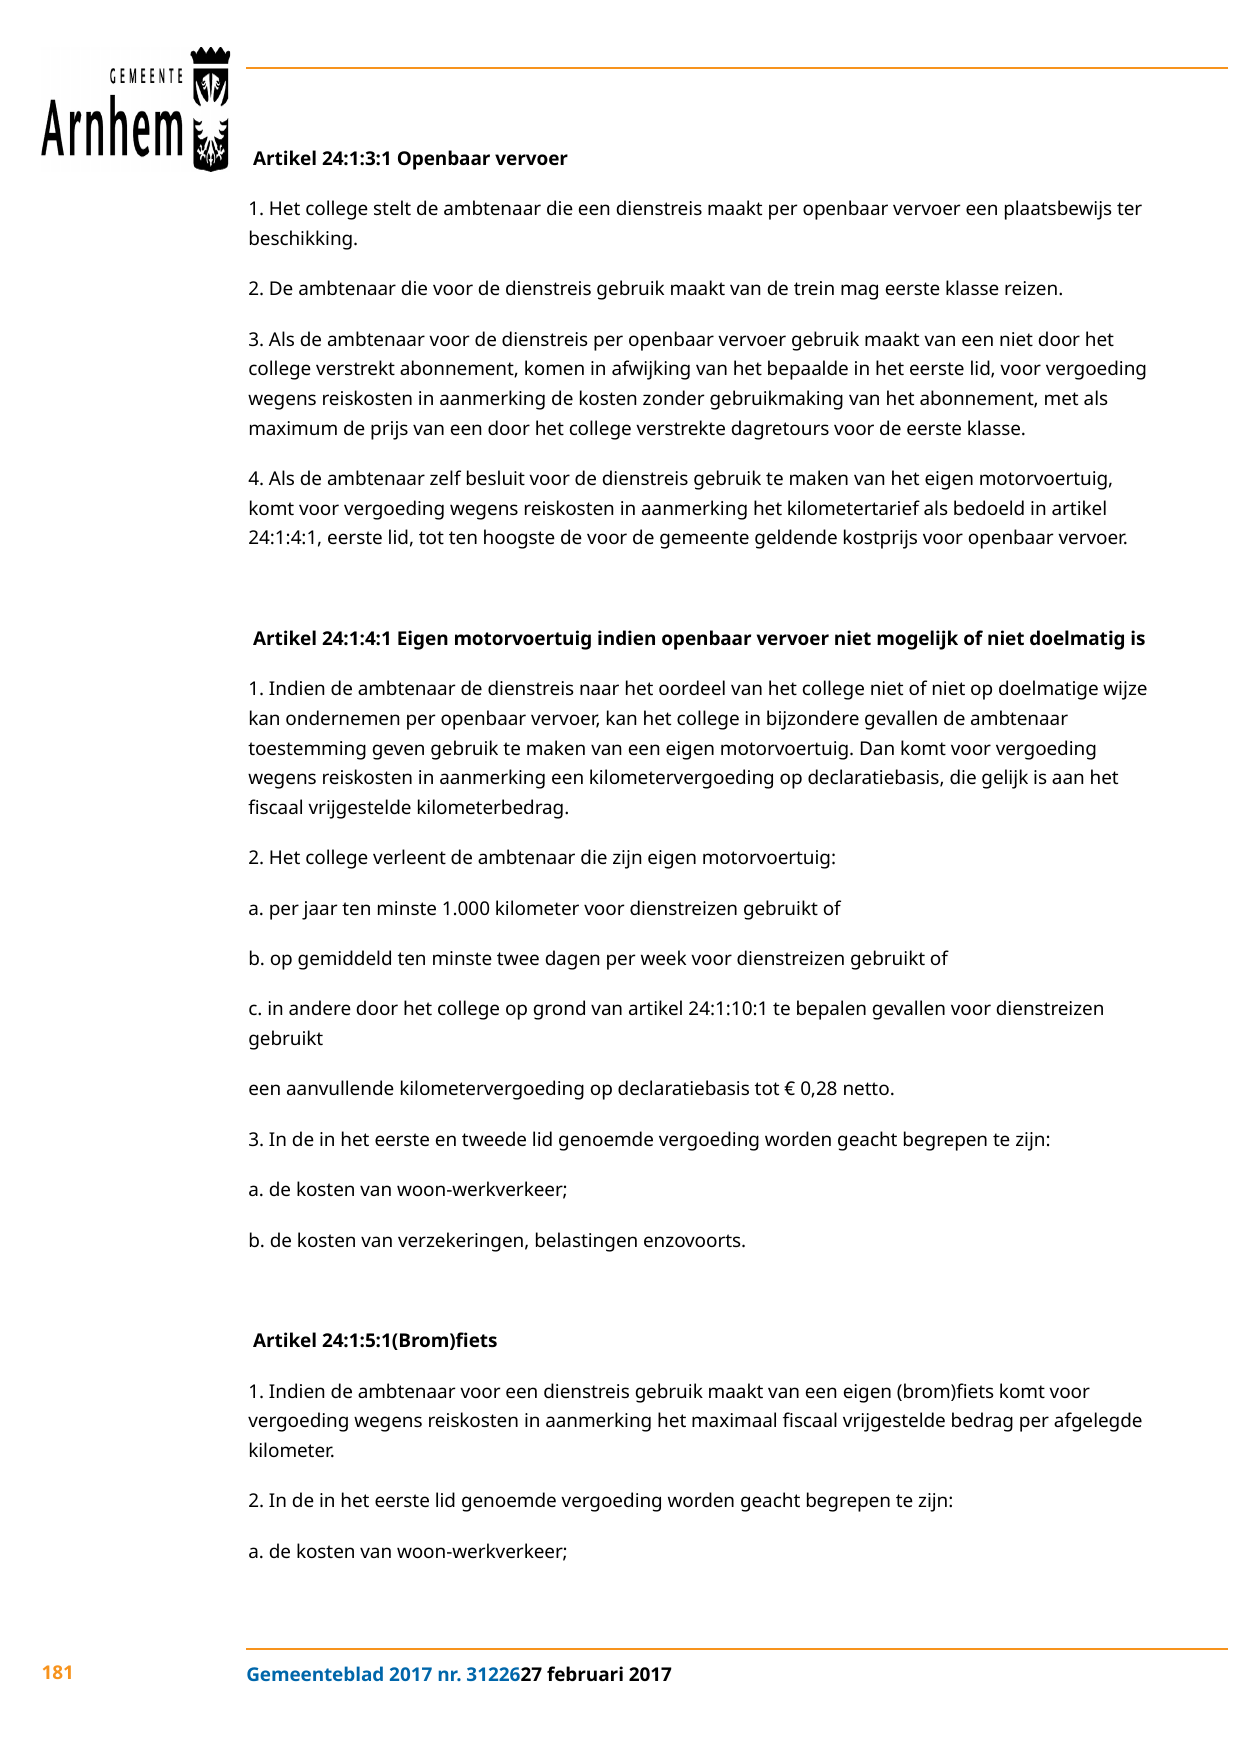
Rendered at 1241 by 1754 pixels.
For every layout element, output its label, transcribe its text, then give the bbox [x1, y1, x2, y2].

text 4. Als de ambtenaar zelf besluit voor de dienstreis gebruik te maken van het eigen motorvoertuig, komt voor vergoeding wegens reiskosten in aanmerking het kilometertarief als bedoeld in artikel 24:1:4:1, eerste lid, tot ten hoogste de voor de gemeente geldende kostprijs voor openbaar vervoer. [248, 465, 1152, 550]
text Artikel 24:1:4:1 Eigen motorvoertuig indien openbaar vervoer niet mogelijk of niet doelmatig is [248, 625, 1152, 651]
text 2. In de in het eerste lid genoemde vergoeding worden geacht begrepen te zijn: [248, 1488, 1152, 1513]
text een aanvullende kilometervergoeding op declaratiebasis tot € 0,28 netto. [248, 1076, 1152, 1101]
text 3. In de in het eerste en tweede lid genoemde vergoeding worden geacht begrepen te zijn: [248, 1126, 1152, 1152]
text a. de kosten van woon-werkverkeer; [248, 1538, 1152, 1564]
text 2. Het college verleent de ambtenaar die zijn eigen motorvoertuig: [248, 844, 1152, 870]
text Artikel 24:1:3:1 Openbaar vervoer [248, 145, 1152, 171]
picture [41, 47, 231, 172]
text 1. Het college stelt de ambtenaar die een dienstreis maakt per openbaar vervoer een plaatsbewijs ter beschikking. [248, 196, 1152, 251]
text b. op gemiddeld ten minste twee dagen per week voor dienstreizen gebruikt of [248, 945, 1152, 971]
text a. per jaar ten minste 1.000 kilometer voor dienstreizen gebruikt of [248, 895, 1152, 921]
text a. de kosten van woon-werkverkeer; [248, 1176, 1152, 1202]
text c. in andere door het college op grond van artikel 24:1:10:1 te bepalen gevallen voor dienstreizen gebruikt [248, 996, 1152, 1051]
text 1. Indien de ambtenaar de dienstreis naar het oordeel van het college niet of niet op doelmatige wijze kan ondernemen per openbaar vervoer, kan het college in bijzondere gevallen de ambtenaar toestemming geven gebruik te maken van een eigen motorvoertuig. Dan komt voor vergoeding wegens reiskosten in aanmerking een kilometervergoeding op declaratiebasis, die gelijk is aan het fiscaal vrijgestelde kilometerbedrag. [248, 676, 1152, 820]
text b. de kosten van verzekeringen, belastingen enzovoorts. [248, 1227, 1152, 1253]
text 2. De ambtenaar die voor de dienstreis gebruik maakt van de trein mag eerste klasse reizen. [248, 276, 1152, 301]
text Artikel 24:1:5:1(Brom)fiets [248, 1328, 1152, 1353]
text 1. Indien de ambtenaar voor een dienstreis gebruik maakt van een eigen (brom)fiets komt voor vergoeding wegens reiskosten in aanmerking het maximaal fiscaal vrijgestelde bedrag per afgelegde kilometer. [248, 1378, 1152, 1463]
text 3. Als de ambtenaar voor de dienstreis per openbaar vervoer gebruik maakt van een niet door het college verstrekt abonnement, komen in afwijking van het bepaalde in het eerste lid, voor vergoeding wegens reiskosten in aanmerking de kosten zonder gebruikmaking van het abonnement, met als maximum de prijs van een door het college verstrekte dagretours voor de eerste klasse. [248, 326, 1152, 441]
